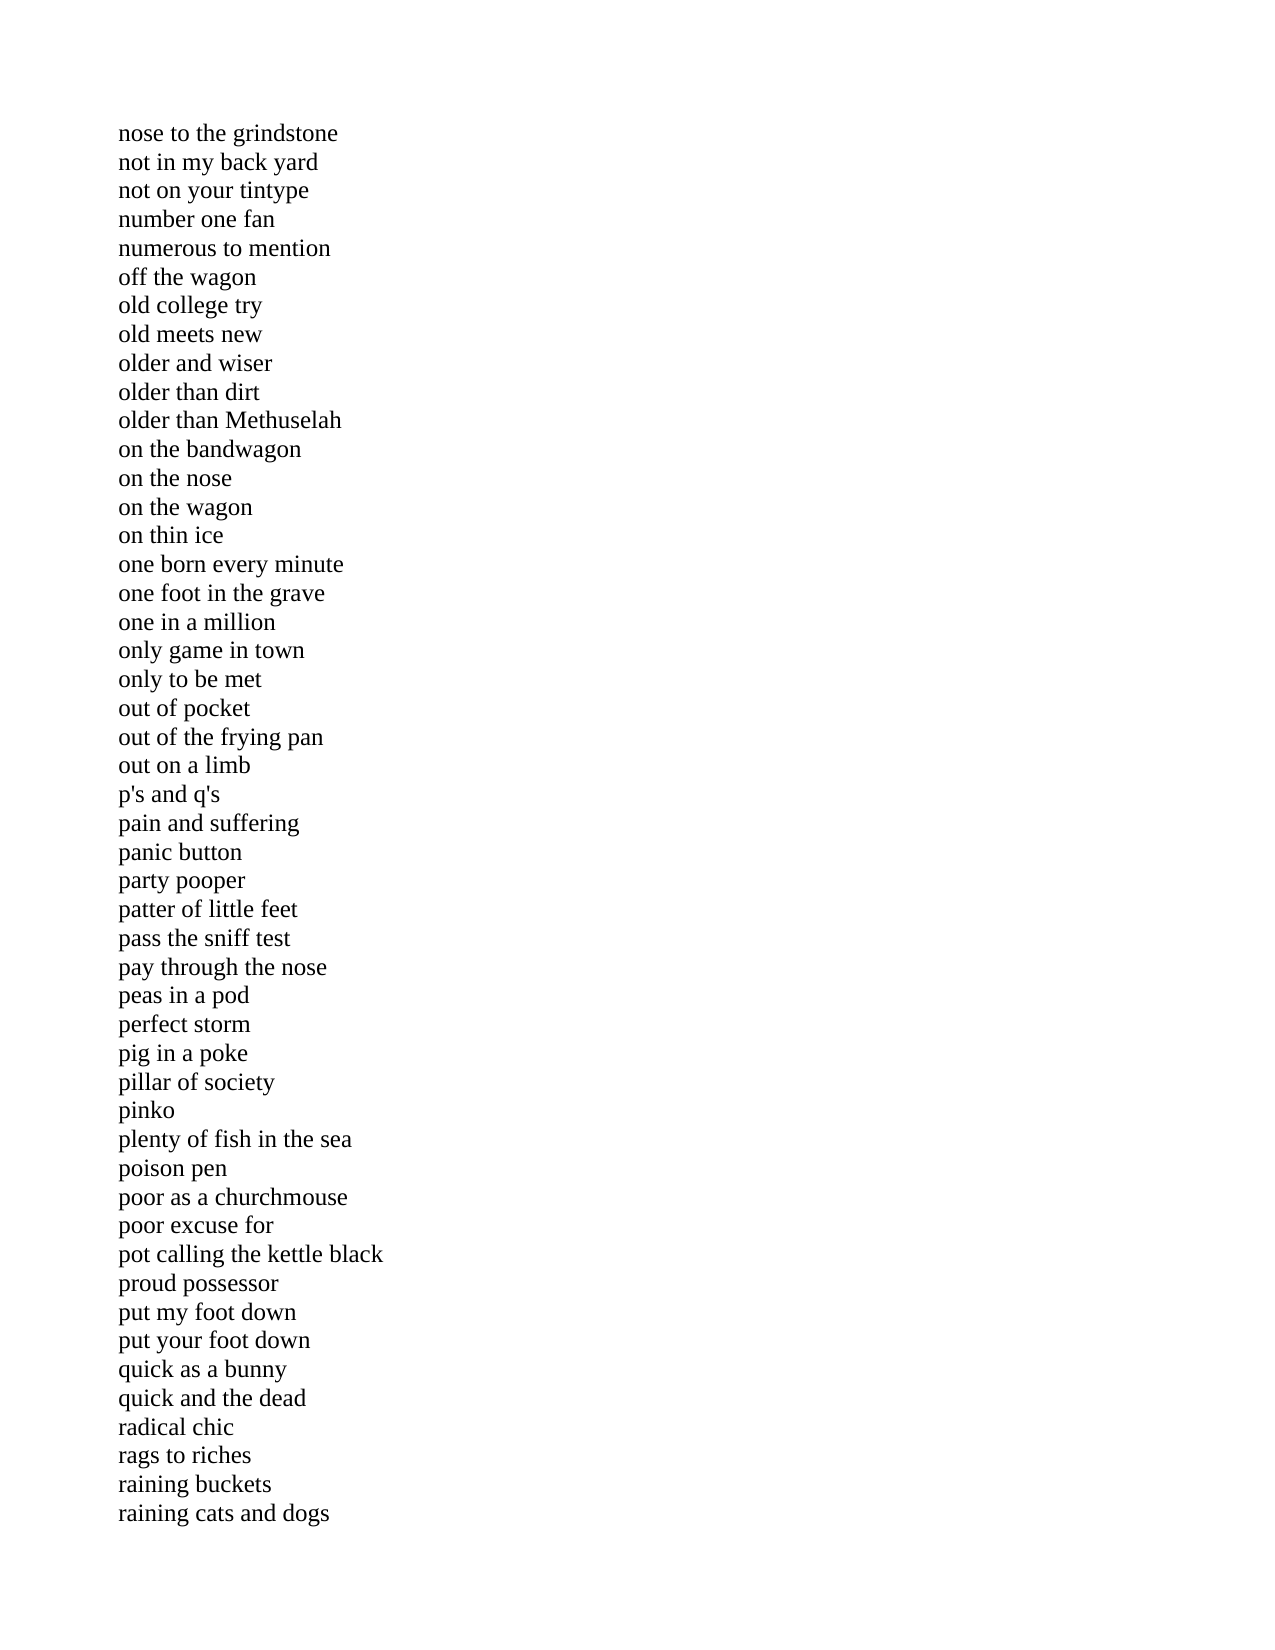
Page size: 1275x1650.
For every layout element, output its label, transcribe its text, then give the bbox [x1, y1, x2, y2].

text put my foot down [118, 1297, 1157, 1326]
text old meets new [118, 319, 1157, 348]
text out on a limb [118, 751, 1157, 779]
text pay through the nose [118, 952, 1157, 981]
text pass the sniff test [118, 923, 1157, 952]
text out of the frying pan [118, 722, 1157, 751]
text out of pocket [118, 693, 1157, 722]
text poor excuse for [118, 1211, 1157, 1239]
text on the bandwagon [118, 434, 1157, 463]
text on the wagon [118, 492, 1157, 521]
text one foot in the grave [118, 578, 1157, 607]
text panic button [118, 837, 1157, 866]
text older and wiser [118, 348, 1157, 377]
text pillar of society [118, 1067, 1157, 1096]
text on the nose [118, 463, 1157, 492]
text quick as a bunny [118, 1354, 1157, 1383]
text rags to riches [118, 1441, 1157, 1469]
text on thin ice [118, 521, 1157, 549]
text perfect storm [118, 1009, 1157, 1038]
text poison pen [118, 1153, 1157, 1182]
text raining cats and dogs [118, 1498, 1157, 1527]
text older than Methuselah [118, 406, 1157, 434]
text radical chic [118, 1412, 1157, 1441]
text number one fan [118, 204, 1157, 233]
text only to be met [118, 664, 1157, 693]
text peas in a pod [118, 981, 1157, 1009]
text party pooper [118, 866, 1157, 894]
text pig in a poke [118, 1038, 1157, 1067]
text quick and the dead [118, 1383, 1157, 1412]
text off the wagon [118, 262, 1157, 291]
text proud possessor [118, 1268, 1157, 1297]
text pain and suffering [118, 808, 1157, 837]
text pinko [118, 1096, 1157, 1124]
text plenty of fish in the sea [118, 1124, 1157, 1153]
text older than dirt [118, 377, 1157, 406]
text patter of little feet [118, 894, 1157, 923]
text put your foot down [118, 1326, 1157, 1354]
text poor as a churchmouse [118, 1182, 1157, 1211]
text old college try [118, 291, 1157, 319]
text numerous to mention [118, 233, 1157, 262]
text not in my back yard [118, 147, 1157, 176]
text pot calling the kettle black [118, 1239, 1157, 1268]
text raining buckets [118, 1469, 1157, 1498]
text nose to the grindstone [118, 118, 1157, 147]
text only game in town [118, 636, 1157, 664]
text not on your tintype [118, 176, 1157, 204]
text one in a million [118, 607, 1157, 636]
text p's and q's [118, 779, 1157, 808]
text one born every minute [118, 549, 1157, 578]
